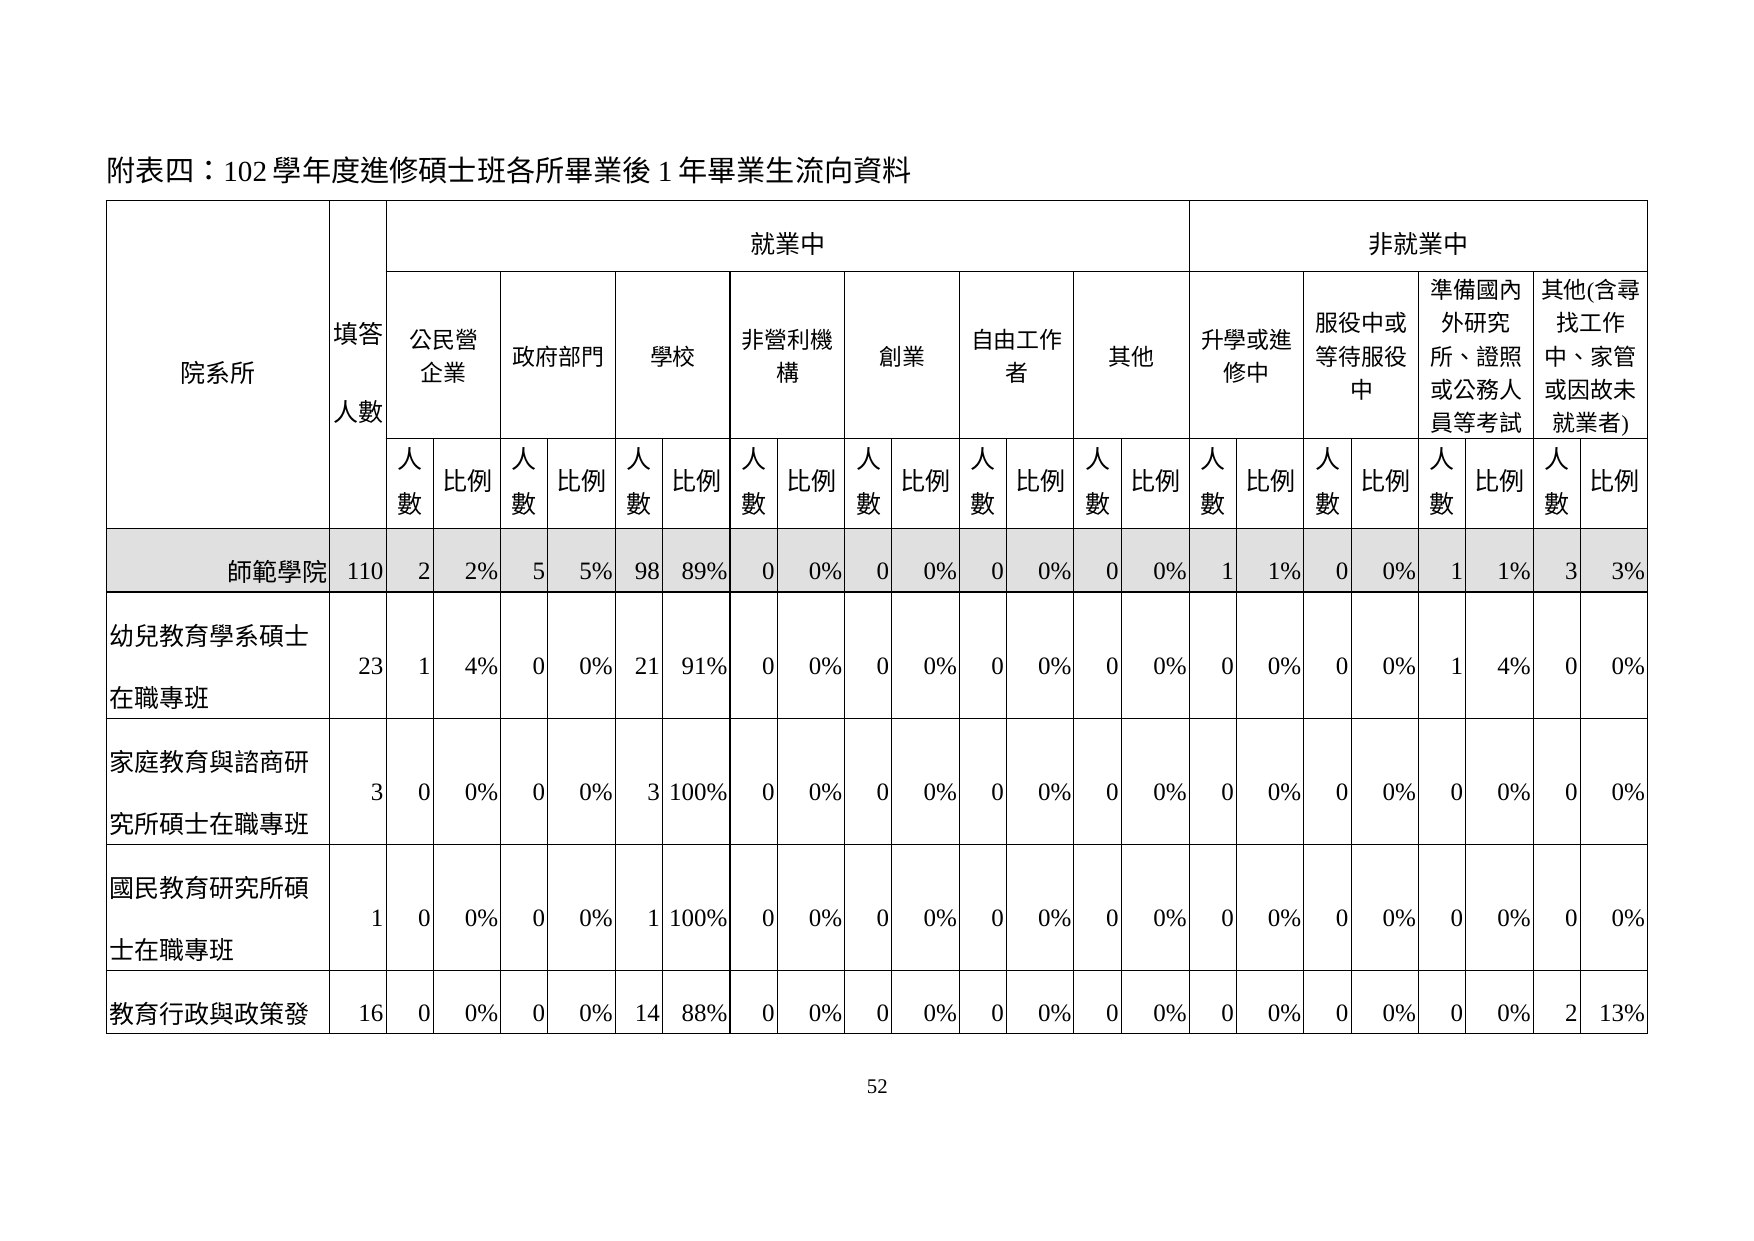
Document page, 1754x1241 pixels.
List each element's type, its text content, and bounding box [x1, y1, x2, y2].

table_cell 1 [330, 845, 386, 969]
table_cell 0 [960, 593, 1006, 717]
table_header 院系所 [107, 201, 329, 528]
table_cell 0 [1534, 593, 1580, 717]
table_cell 0 [845, 593, 891, 717]
table_cell 0% [434, 971, 500, 1033]
table_cell 0 [1074, 845, 1121, 969]
table_cell 0% [1581, 845, 1647, 969]
table_cell 比例 [778, 439, 844, 528]
table_cell 0 [960, 845, 1006, 969]
table_cell 0% [1007, 593, 1073, 717]
table_cell 0% [548, 845, 615, 969]
table_cell 0% [1466, 971, 1533, 1033]
table_cell 89% [663, 529, 729, 591]
table_cell 0 [1074, 719, 1121, 843]
table_cell 3 [616, 719, 662, 843]
table_cell 0 [1419, 845, 1465, 969]
table_cell 0% [778, 971, 844, 1033]
table_cell 比例 [1352, 439, 1418, 528]
table_cell 13% [1581, 971, 1647, 1033]
table_cell 0 [731, 719, 777, 843]
table_cell 4% [1466, 593, 1533, 717]
table_cell 0% [778, 593, 844, 717]
table_cell 0 [501, 719, 547, 843]
table_cell 100% [663, 845, 729, 969]
table_cell 0% [892, 971, 959, 1033]
table_cell 0% [1122, 529, 1189, 591]
table_cell 教育行政與政策發 [107, 971, 329, 1033]
table_cell 0% [1007, 529, 1073, 591]
table_cell 0% [778, 845, 844, 969]
table_cell 比例 [1466, 439, 1533, 528]
table_cell 91% [663, 593, 729, 717]
table_cell 0 [501, 845, 547, 969]
table_cell 0% [1237, 593, 1303, 717]
table_cell 3 [330, 719, 386, 843]
table_cell 其他(含尋找工作中、家管或因故未就業者) [1534, 272, 1647, 438]
table_cell 學校 [616, 272, 729, 438]
table_cell 0 [1304, 529, 1351, 591]
table_cell 0% [1581, 719, 1647, 843]
table_cell 比例 [1581, 439, 1647, 528]
table_cell 0 [960, 719, 1006, 843]
table_cell 0 [1304, 845, 1351, 969]
table_cell 5% [548, 529, 615, 591]
table_cell 0% [548, 719, 615, 843]
table_cell 0 [1190, 845, 1236, 969]
table_cell 0 [1534, 719, 1580, 843]
table_cell 政府部門 [501, 272, 615, 438]
table_cell 準備國內外研究所、證照或公務人員等考試 [1419, 272, 1533, 438]
table_cell 0 [845, 719, 891, 843]
table_cell 0 [731, 529, 777, 591]
table_cell 人數 [1304, 439, 1351, 528]
table_cell 0% [892, 845, 959, 969]
table_cell 0 [731, 971, 777, 1033]
table_cell 2 [387, 529, 433, 591]
table_cell 比例 [434, 439, 500, 528]
table_cell 0 [960, 971, 1006, 1033]
table_cell 0 [1419, 719, 1465, 843]
table_cell 0% [434, 845, 500, 969]
table_cell 0% [1237, 845, 1303, 969]
table_cell 自由工作者 [960, 272, 1073, 438]
table_cell 0 [1190, 719, 1236, 843]
table_cell 0% [1581, 593, 1647, 717]
table_cell 1% [1237, 529, 1303, 591]
table_cell 人數 [1190, 439, 1236, 528]
table_cell 21 [616, 593, 662, 717]
table_cell 5 [501, 529, 547, 591]
table_header 就業中 [387, 201, 1189, 271]
table_cell 人數 [845, 439, 891, 528]
table_cell 0% [1466, 845, 1533, 969]
table_cell 人數 [616, 439, 662, 528]
table_cell 0% [1122, 971, 1189, 1033]
table_cell 0 [1074, 529, 1121, 591]
table_cell 0 [387, 845, 433, 969]
subtitle 附表四：102學年度進修碩士班各所畢業後1年畢業生流向資料 [106, 127, 1648, 190]
table_cell 0 [1190, 971, 1236, 1033]
table_cell 0% [892, 593, 959, 717]
table_cell 家庭教育與諮商研究所碩士在職專班 [107, 719, 329, 843]
table_cell 升學或進修中 [1190, 272, 1303, 438]
table_cell 公民營 企業 [387, 272, 500, 438]
table_cell 0 [845, 529, 891, 591]
table_cell 比例 [548, 439, 615, 528]
table_cell 23 [330, 593, 386, 717]
table_cell 比例 [892, 439, 959, 528]
table_cell 4% [434, 593, 500, 717]
table_cell 人數 [1534, 439, 1580, 528]
table_cell 0 [731, 593, 777, 717]
table_cell 0 [1534, 845, 1580, 969]
table_cell 比例 [1122, 439, 1189, 528]
table_cell 人數 [1074, 439, 1121, 528]
table_cell 比例 [663, 439, 729, 528]
table_cell 2 [1534, 971, 1580, 1033]
table_cell 人數 [501, 439, 547, 528]
table_cell 創業 [845, 272, 959, 438]
table_cell 0% [1122, 845, 1189, 969]
table_cell 1 [616, 845, 662, 969]
table_cell 0 [1419, 971, 1465, 1033]
table_cell 0 [1304, 593, 1351, 717]
table_cell 0% [1007, 719, 1073, 843]
table_cell 100% [663, 719, 729, 843]
table_cell 0% [1122, 719, 1189, 843]
table_cell 0 [1074, 593, 1121, 717]
table_cell 0% [548, 971, 615, 1033]
table_cell 110 [330, 529, 386, 591]
table_cell 2% [434, 529, 500, 591]
table_cell 16 [330, 971, 386, 1033]
table_cell 比例 [1237, 439, 1303, 528]
table_cell 0% [1007, 845, 1073, 969]
table_cell 1 [1419, 593, 1465, 717]
table_cell 0% [548, 593, 615, 717]
table_cell 0 [501, 971, 547, 1033]
table_cell 0% [1007, 971, 1073, 1033]
table_cell 0 [387, 971, 433, 1033]
table_header 非就業中 [1190, 201, 1647, 271]
table_cell 0% [892, 719, 959, 843]
table_cell 人數 [1419, 439, 1465, 528]
table_cell 98 [616, 529, 662, 591]
table_cell 0% [1352, 593, 1418, 717]
table_cell 比例 [1007, 439, 1073, 528]
table_cell 人數 [960, 439, 1006, 528]
table_header 填答 人數 [330, 201, 386, 528]
table_cell 0 [1190, 593, 1236, 717]
table_cell 0 [845, 845, 891, 969]
table_cell 人數 [387, 439, 433, 528]
table_cell 幼兒教育學系碩士在職專班 [107, 593, 329, 717]
table_cell 3 [1534, 529, 1580, 591]
table_cell 國民教育研究所碩士在職專班 [107, 845, 329, 969]
table_cell 0% [1237, 971, 1303, 1033]
table_cell 0% [434, 719, 500, 843]
table_cell 0% [892, 529, 959, 591]
table_cell 0% [1122, 593, 1189, 717]
table_cell 人數 [731, 439, 777, 528]
table_cell 0 [501, 593, 547, 717]
table_cell 服役中或等待服役中 [1304, 272, 1418, 438]
table_cell 0% [1237, 719, 1303, 843]
table_cell 0% [778, 719, 844, 843]
table_cell 0% [778, 529, 844, 591]
table_cell 0 [1304, 719, 1351, 843]
table_cell 0 [960, 529, 1006, 591]
table_cell 非營利機構 [731, 272, 844, 438]
table_cell 0 [1304, 971, 1351, 1033]
table_cell 0% [1352, 971, 1418, 1033]
table_cell 0 [731, 845, 777, 969]
table_cell 0% [1352, 529, 1418, 591]
table_cell 1 [1190, 529, 1236, 591]
table_cell 3% [1581, 529, 1647, 591]
table_cell 0 [845, 971, 891, 1033]
table_cell 0 [387, 719, 433, 843]
table_cell 0% [1466, 719, 1533, 843]
table_cell 1 [387, 593, 433, 717]
table_cell 0% [1352, 845, 1418, 969]
table_cell 14 [616, 971, 662, 1033]
table_cell 0 [1074, 971, 1121, 1033]
table_cell 其他 [1074, 272, 1189, 438]
table_cell 1 [1419, 529, 1465, 591]
table_cell 88% [663, 971, 729, 1033]
table_cell 師範學院 [107, 529, 329, 591]
table_cell 1% [1466, 529, 1533, 591]
table_cell 0% [1352, 719, 1418, 843]
